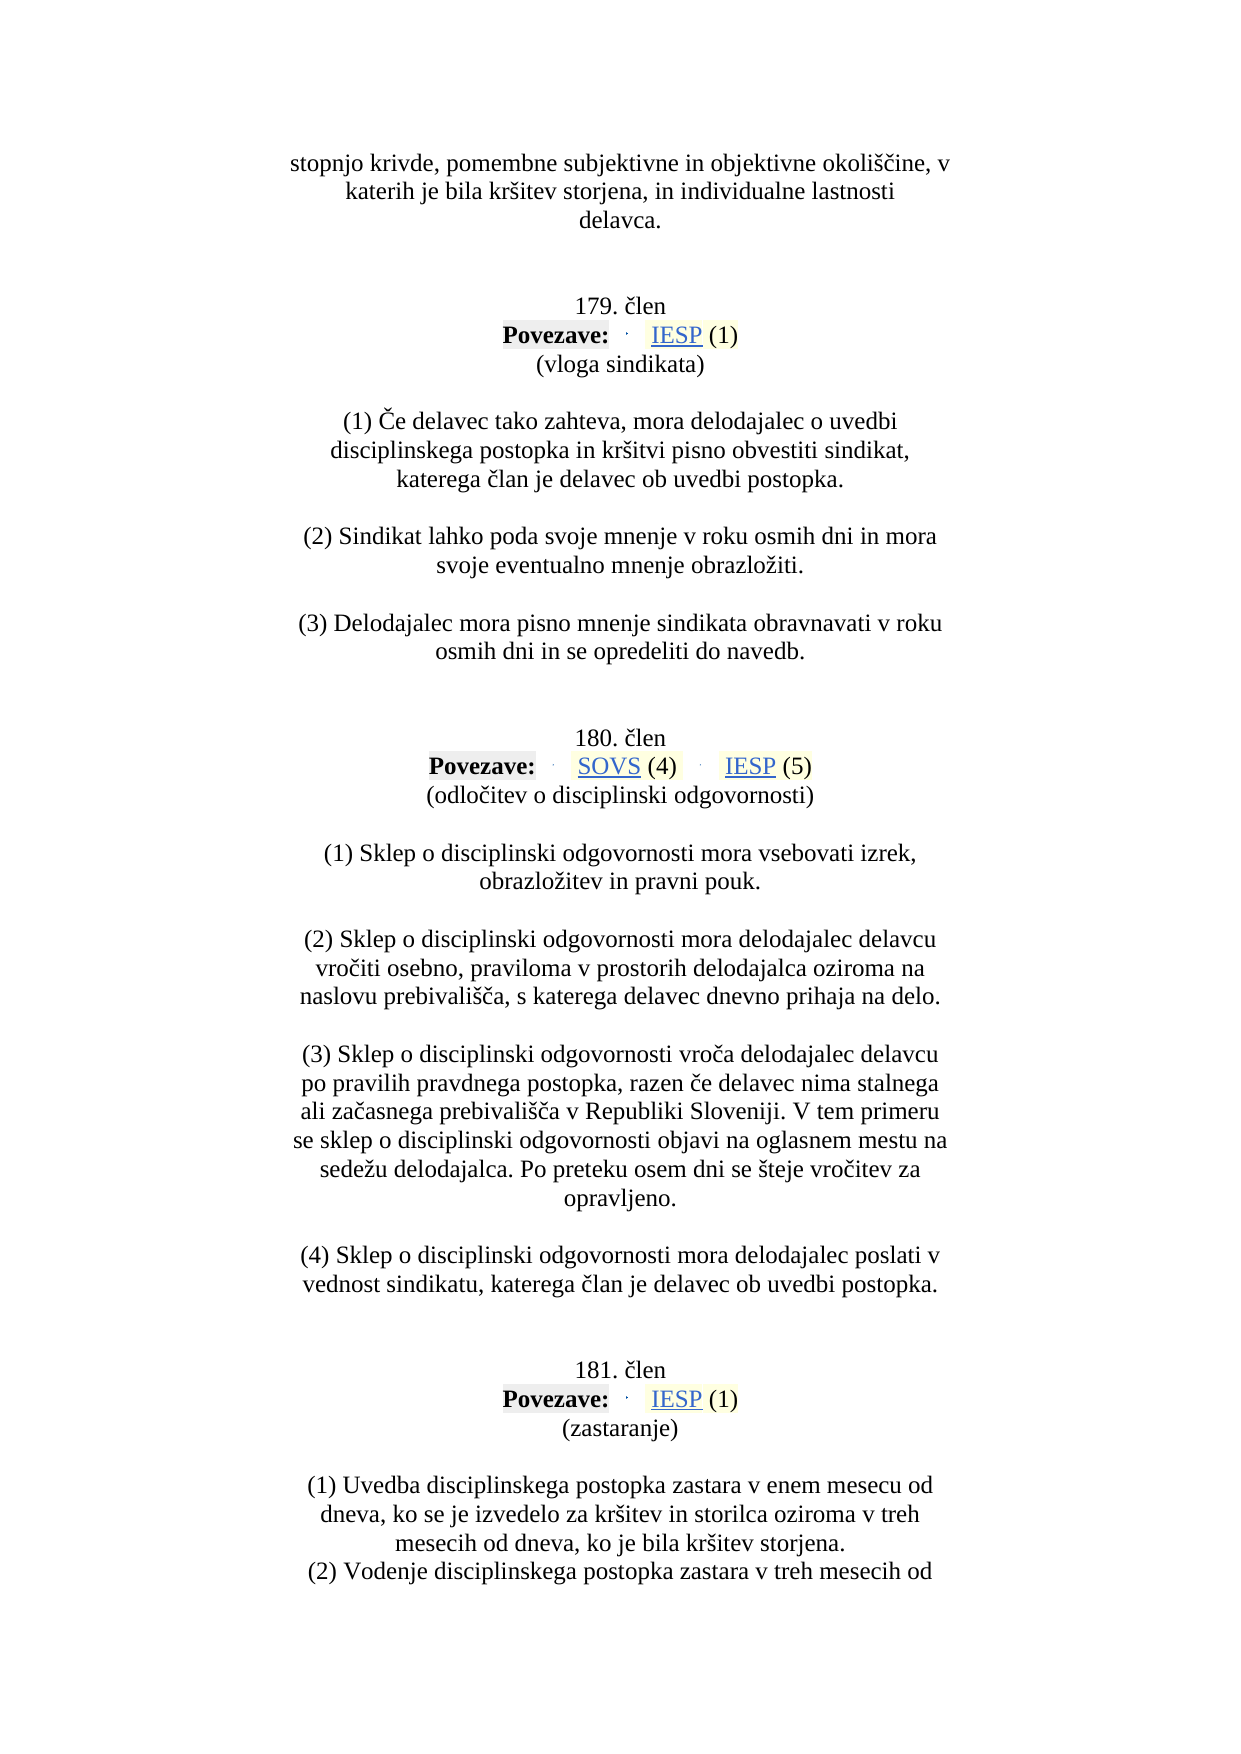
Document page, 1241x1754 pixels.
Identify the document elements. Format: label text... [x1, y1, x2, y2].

table_header stopnjo krivde, pomembne subjektivne in objektivne okoliščine, v katerih je bila kršitev storjena, in individualne lastnosti delavca. 179. člen Povezave: IESP (1) (vloga sindikata) (1) Če delavec tako zahteva, mora delodajalec o uvedbi disciplinskega postopka in kršitvi pisno obvestiti sindikat, katerega član je delavec ob uvedbi postopka. (2) Sindikat lahko poda svoje mnenje v roku osmih dni in mora svoje eventualno mnenje obrazložiti. (3) Delodajalec mora pisno mnenje sindikata obravnavati v roku osmih dni in se opredeliti do navedb. 180. člen Povezave: SOVS (4) IESP (5) (odločitev o disciplinski odgovornosti) (1) Sklep o disciplinski odgovornosti mora vsebovati izrek, obrazložitev in pravni pouk. (2) Sklep o disciplinski odgovornosti mora delodajalec delavcu vročiti osebno, praviloma v prostorih delodajalca oziroma na naslovu prebivališča, s katerega delavec dnevno prihaja na delo. (3) Sklep o disciplinski odgovornosti vroča delodajalec delavcu po pravilih pravdnega postopka, razen če delavec nima stalnega ali začasnega prebivališča v Republiki Sloveniji. V tem primeru se sklep o disciplinski odgovornosti objavi na oglasnem mestu na sedežu delodajalca. Po preteku osem dni se šteje vročitev za opravljeno. (4) Sklep o disciplinski odgovornosti mora delodajalec poslati v vednost sindikatu, katerega član je delavec ob uvedbi postopka. 181. člen Povezave: IESP (1) (zastaranje) (1) Uvedba disciplinskega postopka zastara v enem mesecu od dneva, ko se je izvedelo za kršitev in storilca oziroma v treh mesecih od dneva, ko je bila kršitev storjena. [138, 148, 1102, 1556]
table_header (2) Vodenje disciplinskega postopka zastara v treh mesecih od [138, 1556, 1102, 1585]
